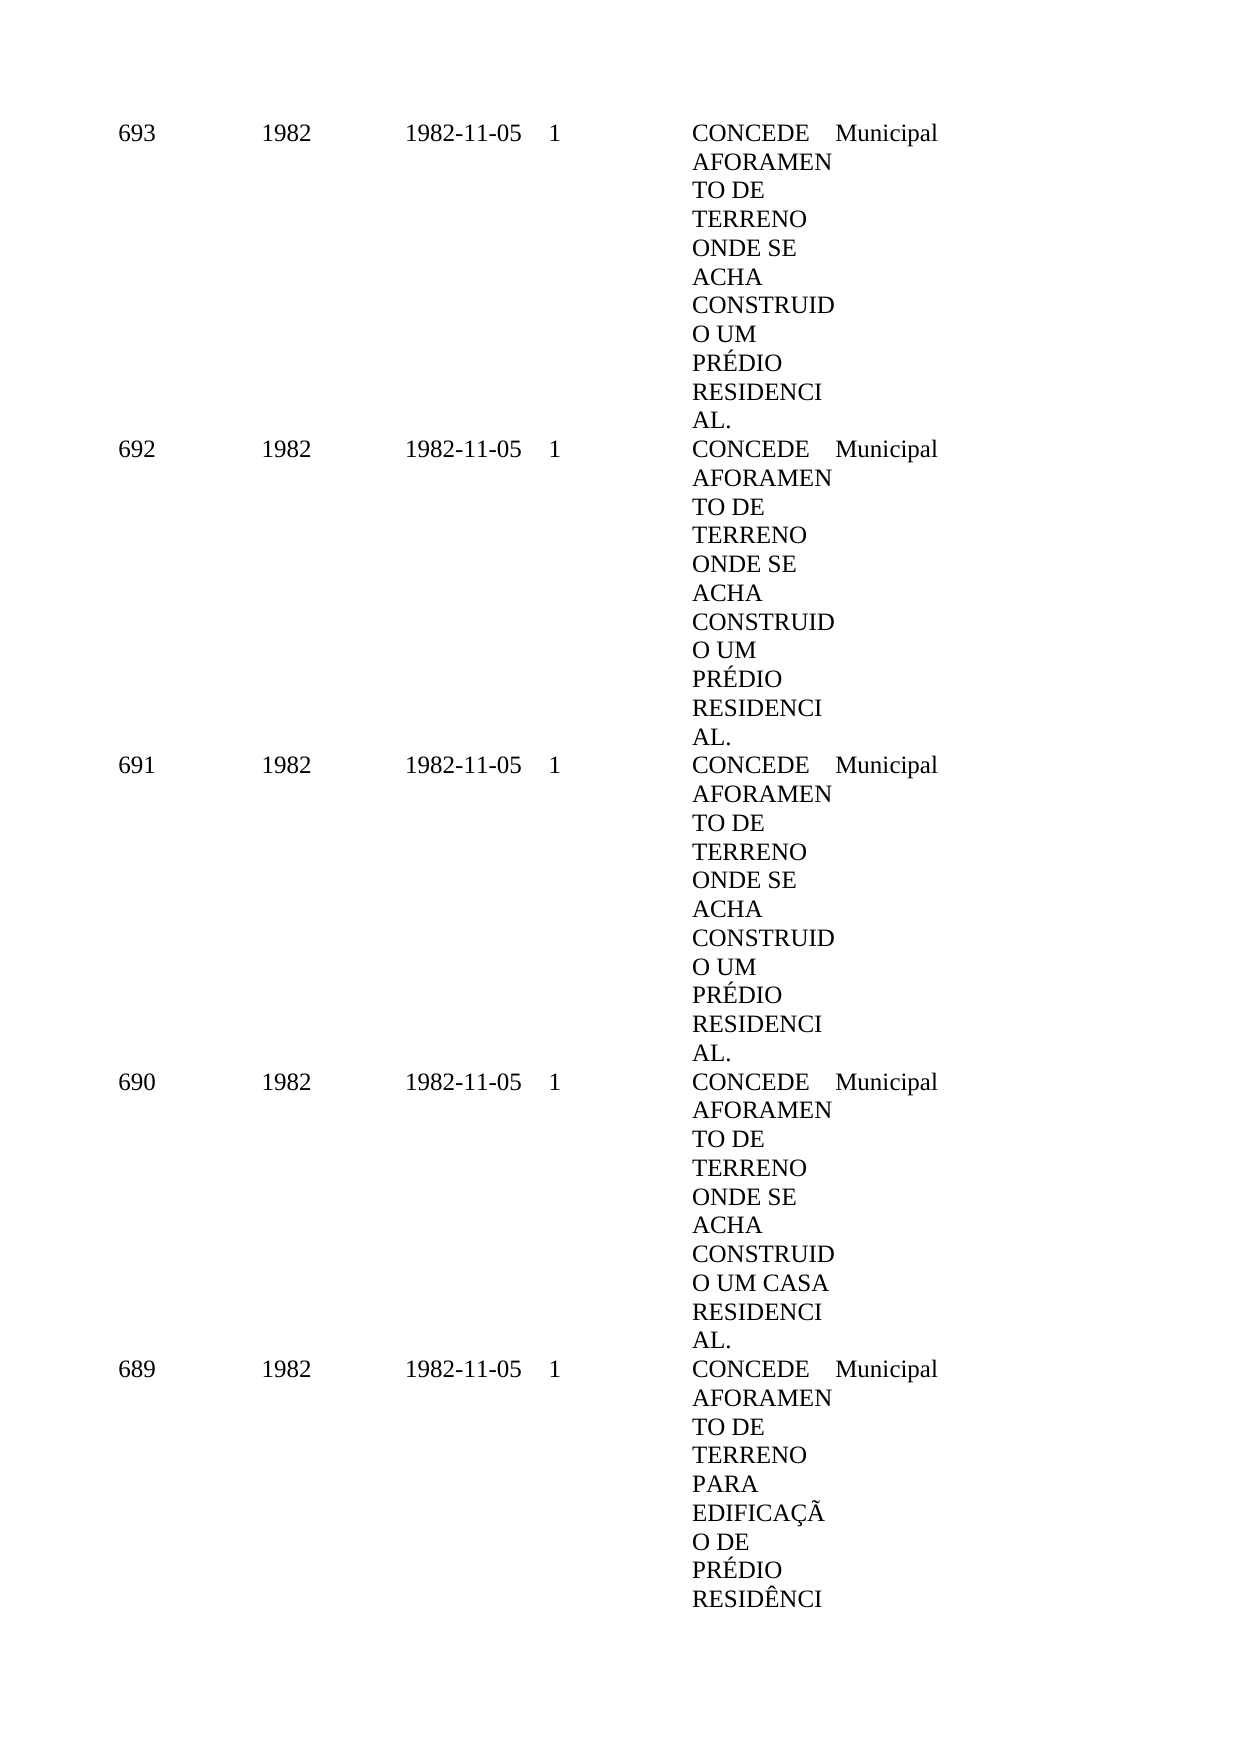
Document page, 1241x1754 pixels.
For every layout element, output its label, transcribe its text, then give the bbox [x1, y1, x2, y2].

table_cell [979, 1067, 1122, 1354]
table_cell Municipal [835, 1354, 979, 1613]
table_cell 1982-11-05 [405, 751, 548, 1067]
table_cell 1982-11-05 [405, 434, 548, 751]
table_cell CONCEDE AFORAMENTO DE TERRENO ONDE SE ACHA CONSTRUIDO UM PRÉDIO RESIDENCIAL. [692, 118, 835, 434]
table_cell 1982 [261, 434, 405, 751]
table_cell 691 [118, 751, 261, 1067]
table_cell 1982 [261, 751, 405, 1067]
table_cell 1 [548, 1067, 692, 1354]
table_cell Municipal [835, 118, 979, 434]
table_cell 1982-11-05 [405, 118, 548, 434]
table_cell 1 [548, 1354, 692, 1613]
table_cell [979, 118, 1122, 434]
table_cell 692 [118, 434, 261, 751]
table_cell 690 [118, 1067, 261, 1354]
table_cell 1982 [261, 1067, 405, 1354]
table_cell Municipal [835, 1067, 979, 1354]
table_cell [979, 434, 1122, 751]
table_cell CONCEDE AFORAMENTO DE TERRENO ONDE SE ACHA CONSTRUIDO UM CASA RESIDENCIAL. [692, 1067, 835, 1354]
table_cell CONCEDE AFORAMENTO DE TERRENO ONDE SE ACHA CONSTRUIDO UM PRÉDIO RESIDENCIAL. [692, 434, 835, 751]
table_cell 1982-11-05 [405, 1067, 548, 1354]
table_cell 1982 [261, 1354, 405, 1613]
table_cell CONCEDE AFORAMENTO DE TERRENO ONDE SE ACHA CONSTRUIDO UM PRÉDIO RESIDENCIAL. [692, 751, 835, 1067]
table_cell CONCEDE AFORAMENTO DE TERRENO PARA EDIFICAÇÃO DE PRÉDIO RESIDÊNCI [692, 1354, 835, 1613]
table_cell Municipal [835, 751, 979, 1067]
table_cell 1982 [261, 118, 405, 434]
table_cell 1982-11-05 [405, 1354, 548, 1613]
table_cell 1 [548, 434, 692, 751]
table_cell 1 [548, 751, 692, 1067]
table_cell 1 [548, 118, 692, 434]
table_cell [979, 1354, 1122, 1613]
table_cell 689 [118, 1354, 261, 1613]
table_cell Municipal [835, 434, 979, 751]
table_cell [979, 751, 1122, 1067]
table_cell 693 [118, 118, 261, 434]
